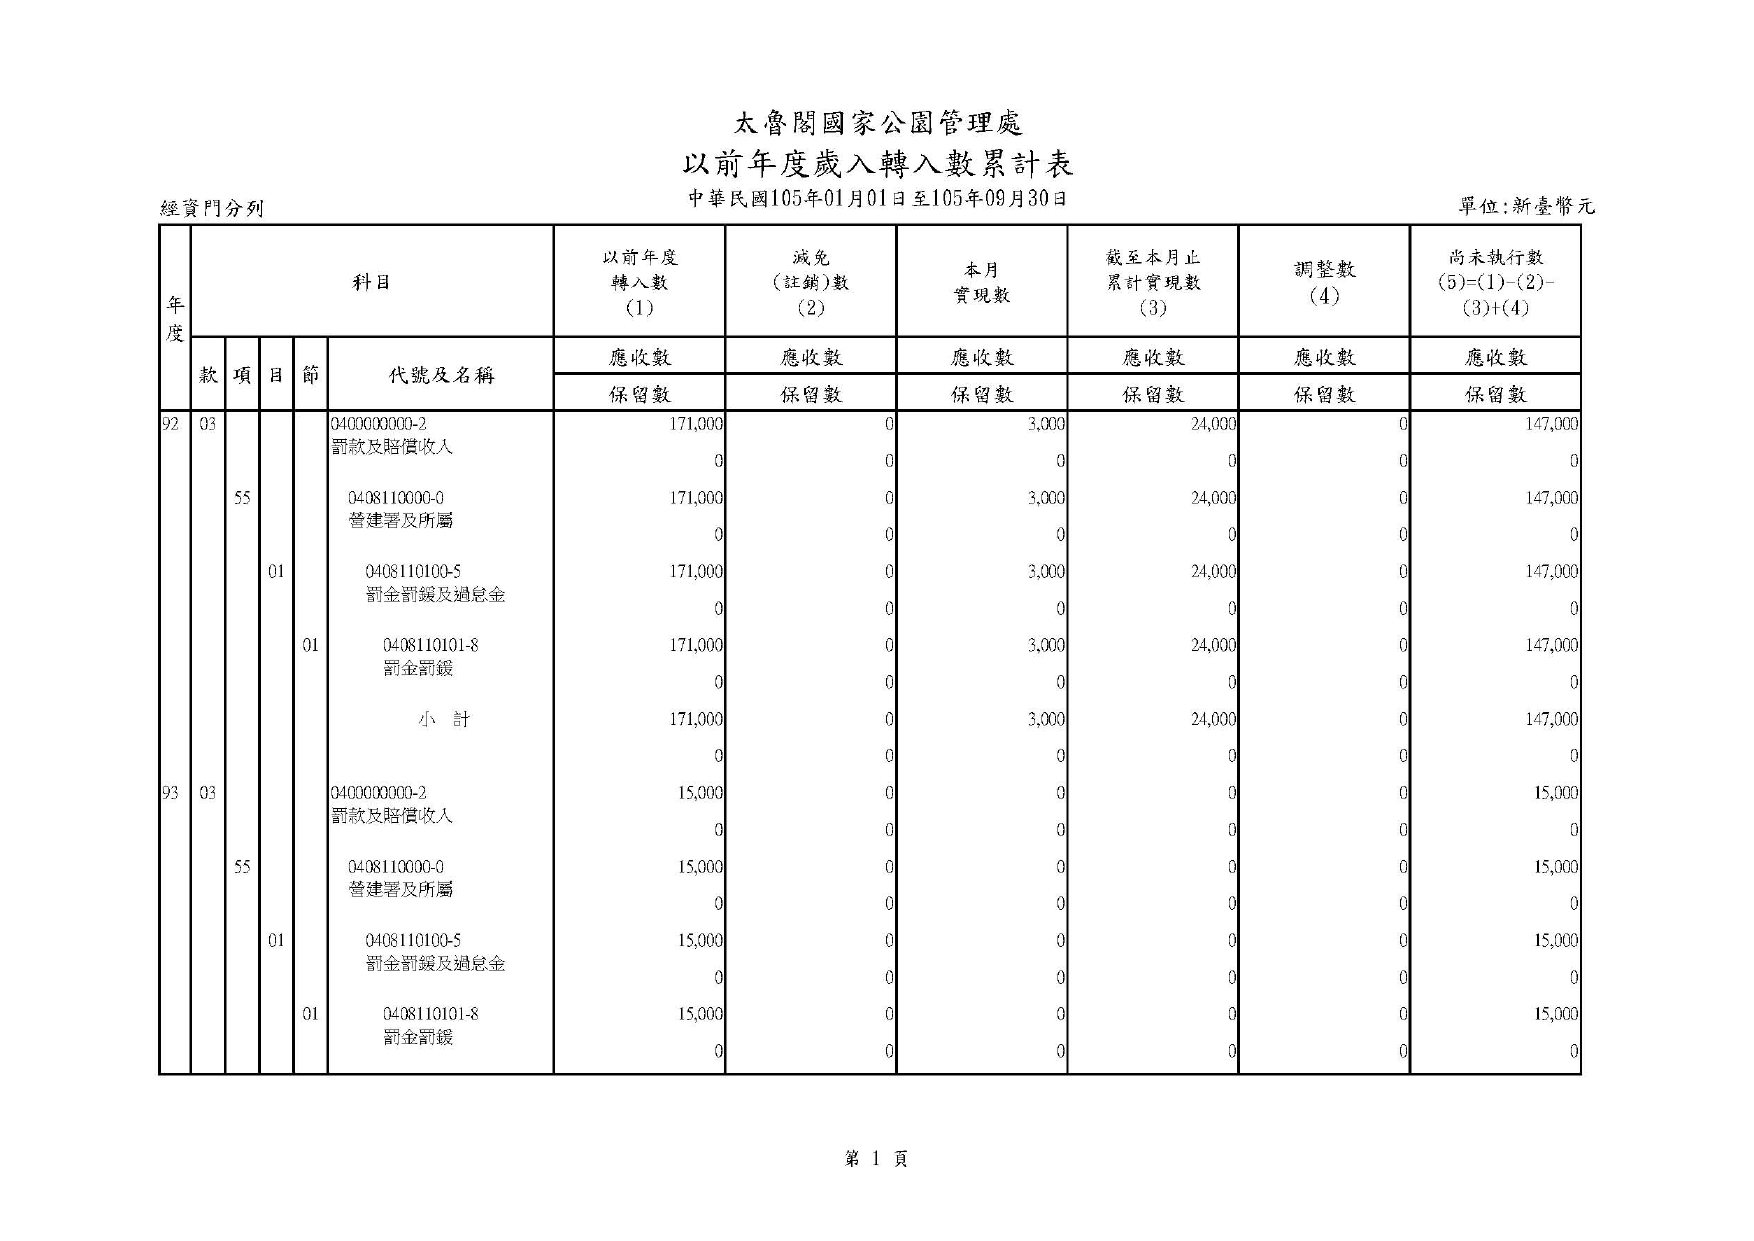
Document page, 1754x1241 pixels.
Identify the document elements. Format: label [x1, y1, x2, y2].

picture [59, 59, 1695, 1216]
